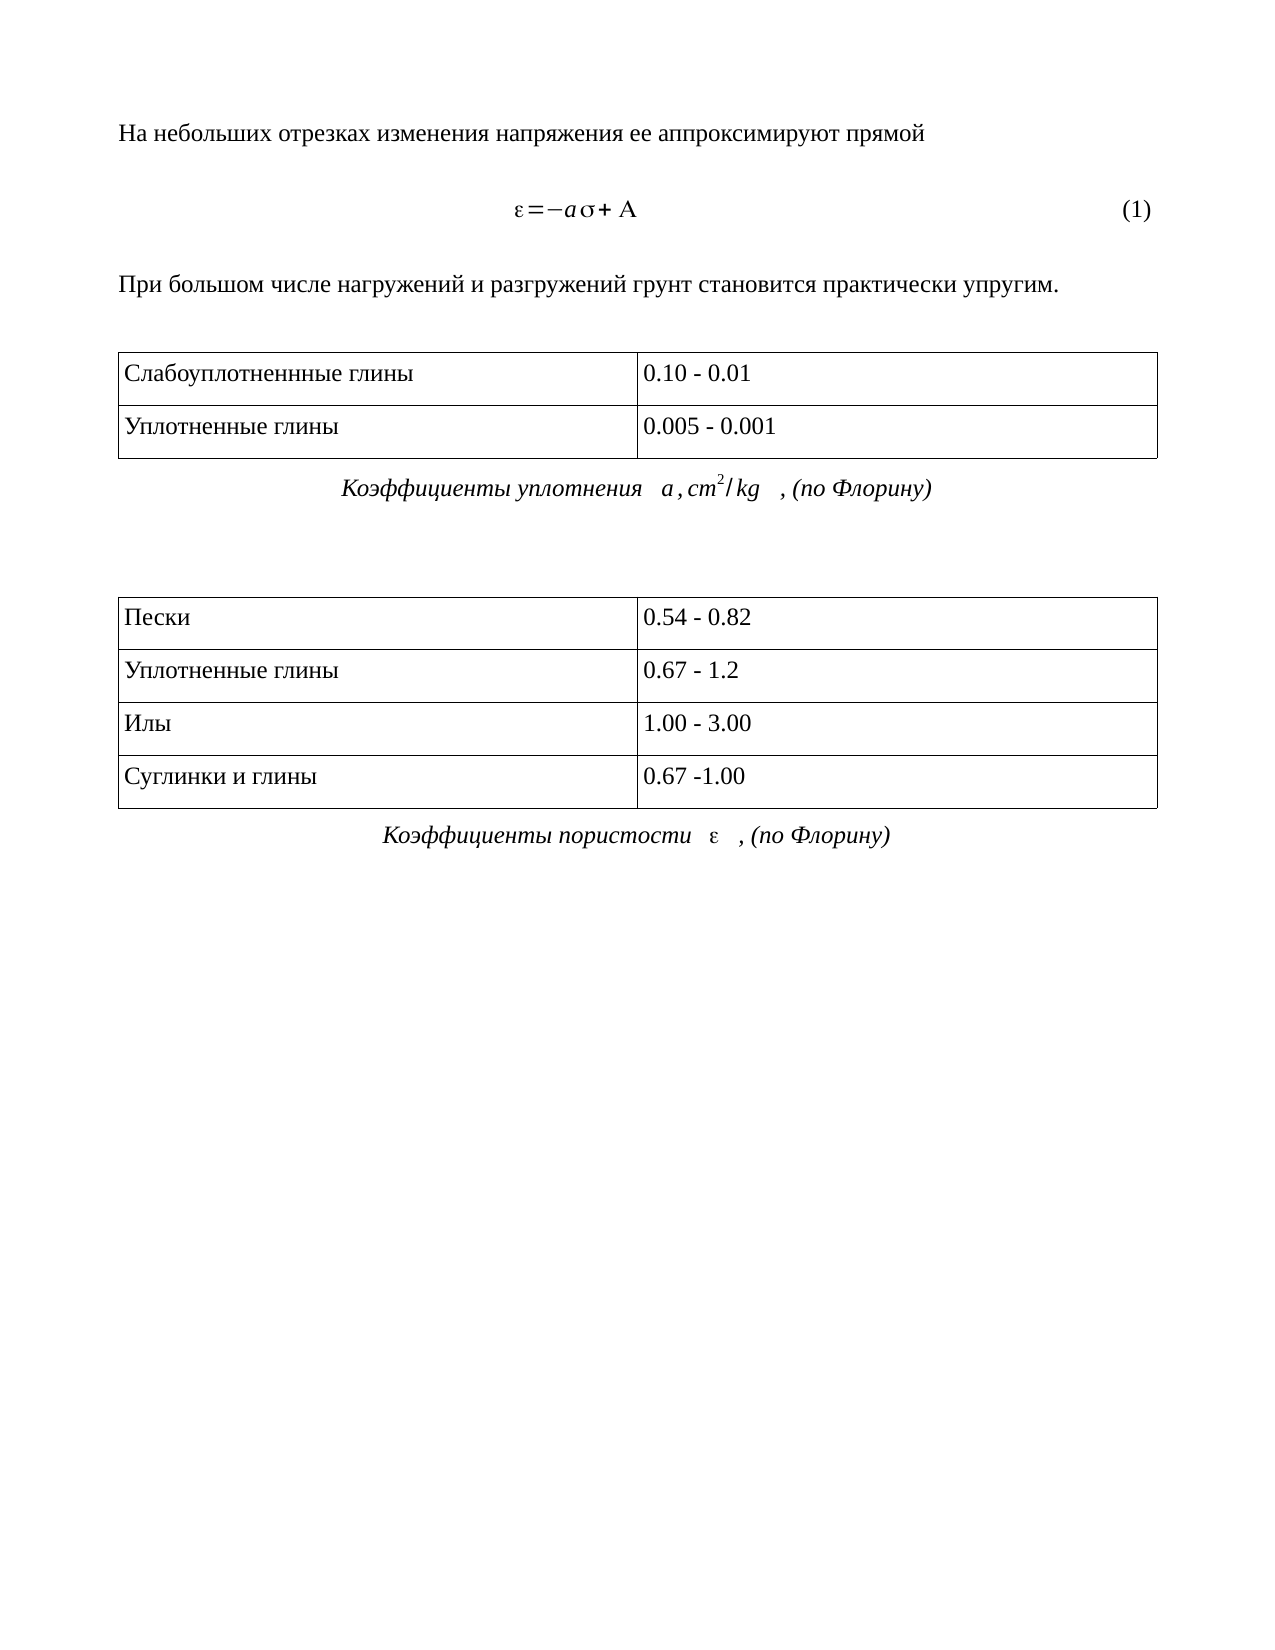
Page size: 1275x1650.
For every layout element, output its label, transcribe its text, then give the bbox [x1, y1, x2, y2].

table_header Слабоуплотненнные глины [119, 353, 637, 405]
table_cell Илы [119, 703, 637, 755]
table_header 0.54 - 0.82 [638, 598, 1157, 649]
text При большом числе нагружений и разгружений грунт становится практически упругим. [118, 269, 1157, 298]
table_header (1) [1041, 188, 1157, 241]
table_cell 0.005 - 0.001 [638, 406, 1157, 458]
table_cell 0.67 - 1.2 [638, 650, 1157, 702]
table_cell Суглинки и глины [119, 756, 637, 808]
text Коэффициенты уплотнения, (по Флорину) [118, 470, 1157, 502]
table_header 0.10 - 0.01 [638, 353, 1157, 405]
table_cell Уплотненные глины [119, 650, 637, 702]
table_cell Уплотненные глины [119, 406, 637, 458]
table_cell 0.67 -1.00 [638, 756, 1157, 808]
text На небольших отрезках изменения напряжения ее аппроксимируют прямой [118, 118, 1157, 147]
table_header Пески [119, 598, 637, 649]
table_header [118, 188, 1041, 241]
text Коэффициенты пористости, (по Флорину) [118, 820, 1157, 849]
table_cell 1.00 - 3.00 [638, 703, 1157, 755]
